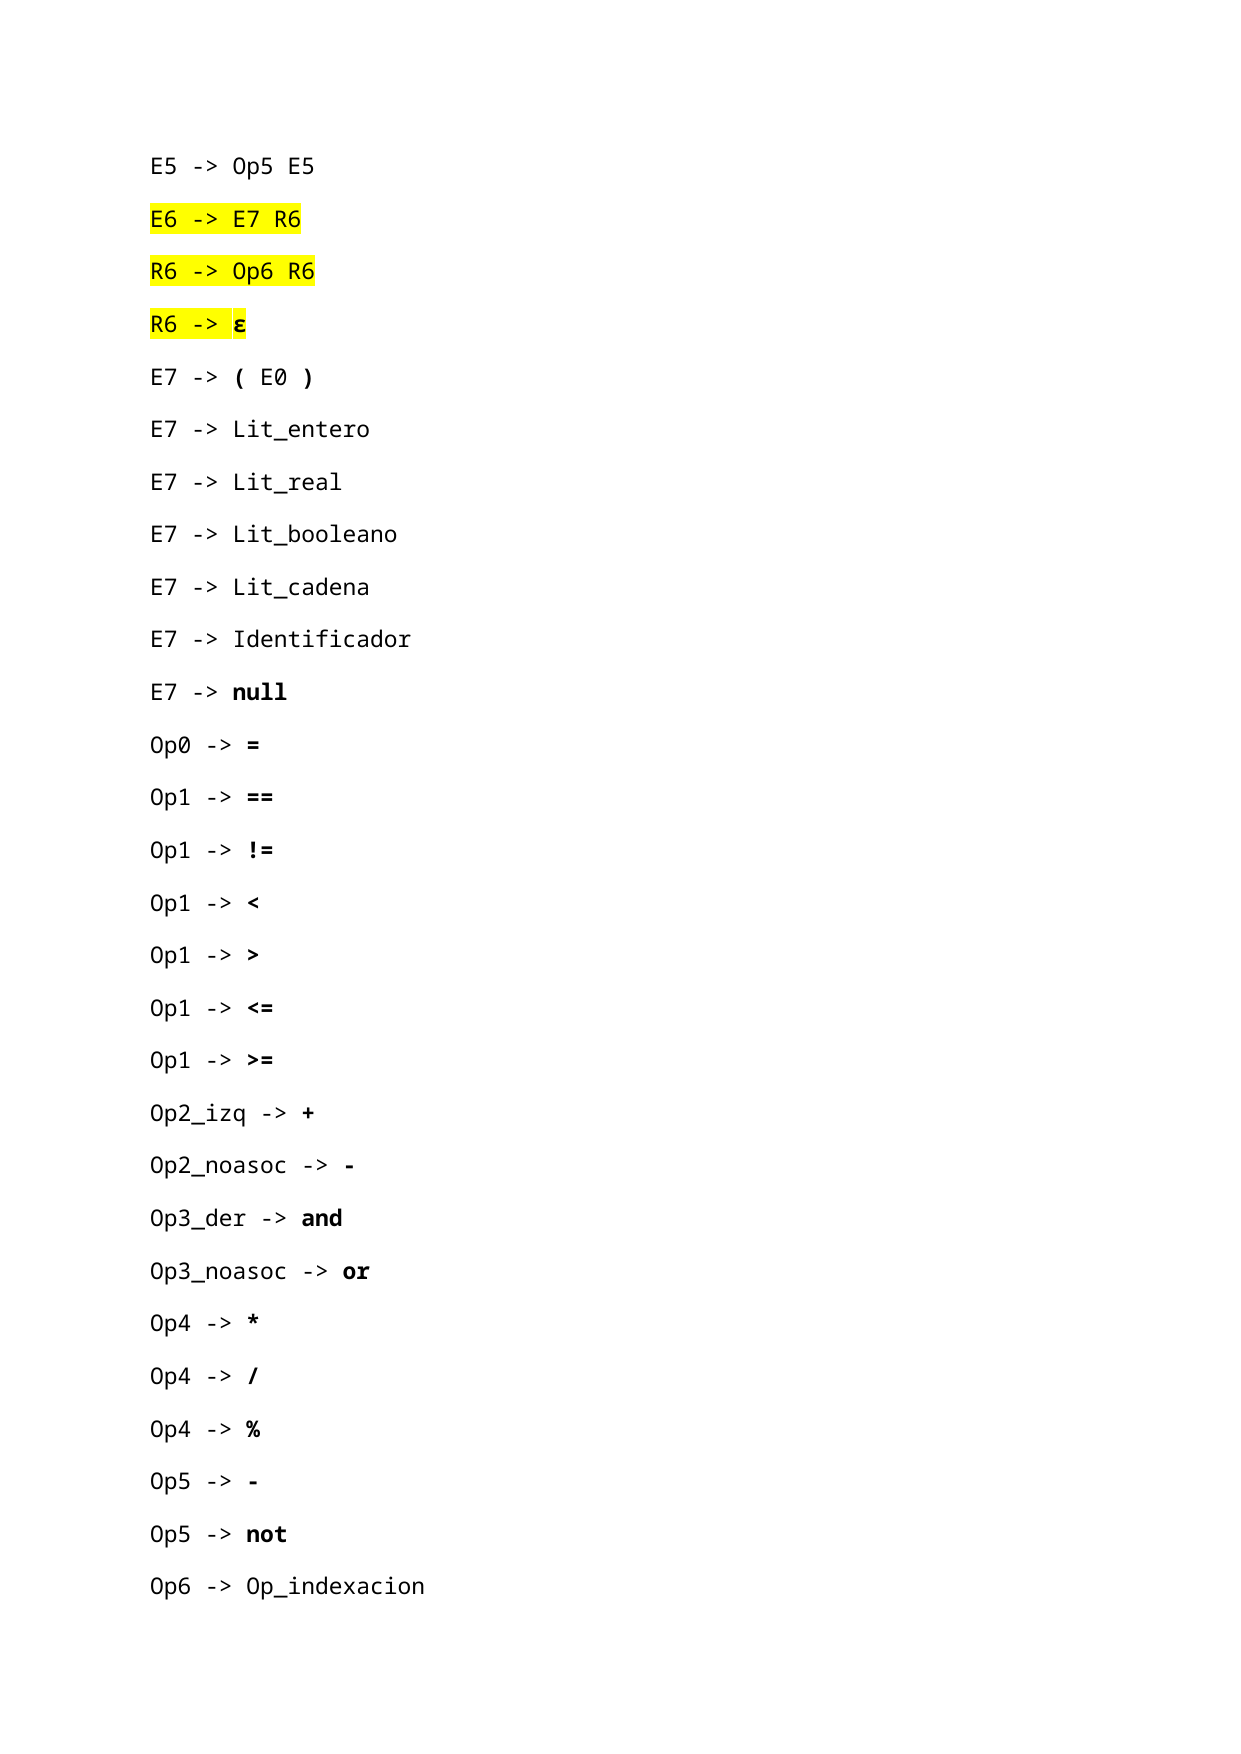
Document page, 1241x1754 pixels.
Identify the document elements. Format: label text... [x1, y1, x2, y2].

text Op1 -> != [150, 834, 1090, 865]
text Op5 -> not [150, 1518, 1090, 1549]
text Op3_der -> and [150, 1202, 1090, 1233]
text R6 -> ε [150, 308, 1090, 339]
text Op4 -> * [150, 1307, 1090, 1338]
text E7 -> ( E0 ) [150, 360, 1090, 392]
text Op6 -> Op_indexacion [150, 1570, 1090, 1602]
text Op1 -> == [150, 781, 1090, 812]
text Op2_izq -> + [150, 1097, 1090, 1128]
text Op0 -> = [150, 729, 1090, 760]
text E7 -> null [150, 676, 1090, 707]
text E7 -> Identificador [150, 623, 1090, 655]
text E7 -> Lit_cadena [150, 571, 1090, 602]
text E5 -> Op5 E5 [150, 150, 1090, 181]
text E7 -> Lit_entero [150, 413, 1090, 444]
text Op1 -> <= [150, 992, 1090, 1023]
text R6 -> Op6 R6 [150, 255, 1090, 286]
text Op2_noasoc -> - [150, 1149, 1090, 1181]
text E7 -> Lit_real [150, 466, 1090, 497]
text E7 -> Lit_booleano [150, 518, 1090, 549]
text Op4 -> % [150, 1412, 1090, 1444]
text Op3_noasoc -> or [150, 1255, 1090, 1286]
text Op4 -> / [150, 1360, 1090, 1391]
text Op1 -> >= [150, 1044, 1090, 1076]
text Op5 -> - [150, 1465, 1090, 1496]
text E6 -> E7 R6 [150, 203, 1090, 234]
text Op1 -> > [150, 939, 1090, 970]
text Op1 -> < [150, 886, 1090, 918]
